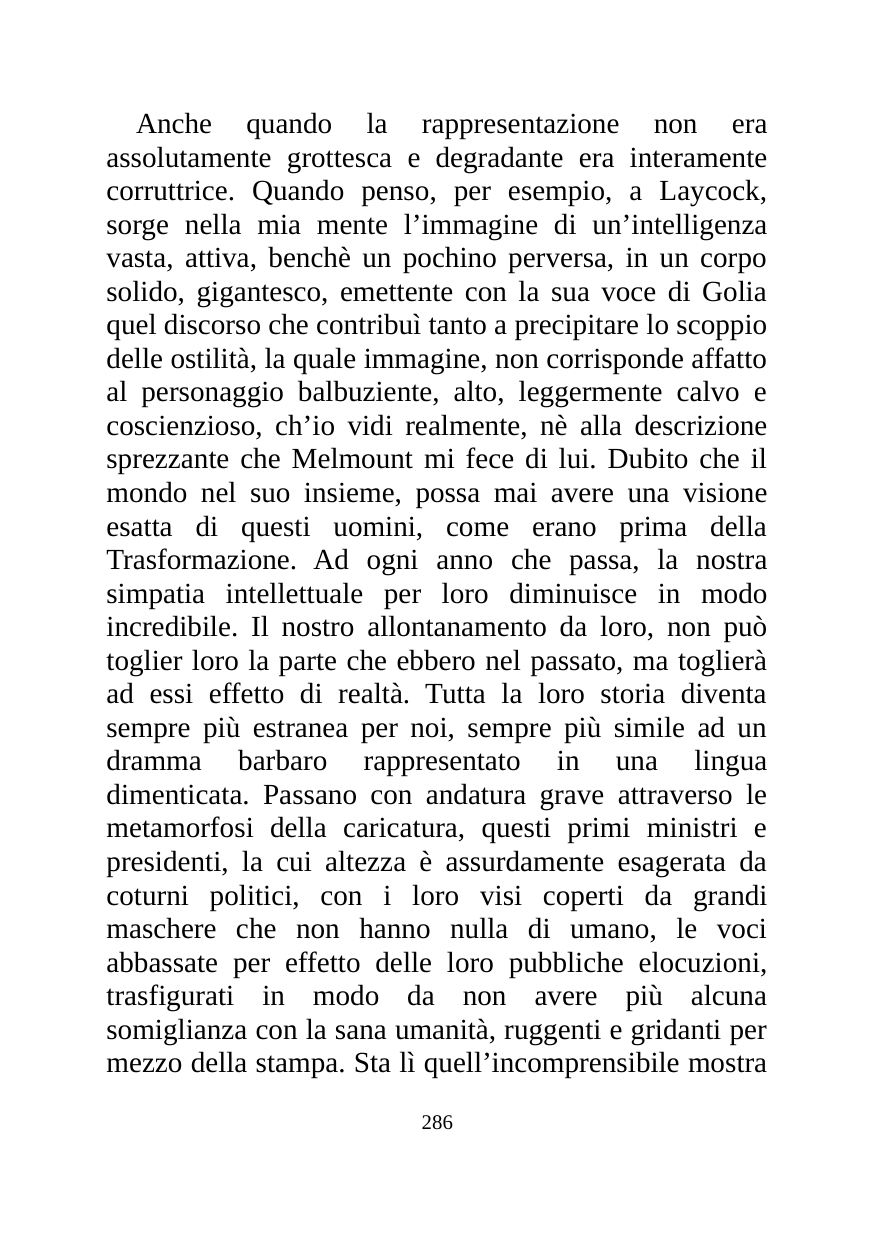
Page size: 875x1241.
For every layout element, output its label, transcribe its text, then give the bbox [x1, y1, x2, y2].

text Anche quando la rappresentazione non era assolutamente grottesca e degradante era interamente corruttrice. Quando penso, per esempio, a Laycock, sorge nella mia mente l’immagine di un’intelligenza vasta, attiva, benchè un pochino perversa, in un corpo solido, gigantesco, emettente con la sua voce di Golia quel discorso che contribuì tanto a precipitare lo scoppio delle ostilità, la quale immagine, non corrisponde affatto al personaggio balbuziente, alto, leggermente calvo e coscienzioso, ch’io vidi realmente, nè alla descrizione sprezzante che Melmount mi fece di lui. Dubito che il mondo nel suo insieme, possa mai avere una visione esatta di questi uomini, come erano prima della Trasformazione. Ad ogni anno che passa, la nostra simpatia intellettuale per loro diminuisce in modo incredibile. Il nostro allontanamento da loro, non può toglier loro la parte che ebbero nel passato, ma toglierà ad essi effetto di realtà. Tutta la loro storia diventa sempre più estranea per noi, sempre più simile ad un dramma barbaro rappresentato in una lingua dimenticata. Passano con andatura grave attraverso le metamorfosi della caricatura, questi primi ministri e presidenti, la cui altezza è assurdamente esagerata da coturni politici, con i loro visi coperti da grandi maschere che non hanno nulla di umano, le voci abbassate per effetto delle loro pubbliche elocuzioni, trasfigurati in modo da non avere più alcuna somiglianza con la sana umanità, ruggenti e gridanti per mezzo della stampa. Sta lì quell’incomprensibile mostra [106, 106, 768, 1079]
